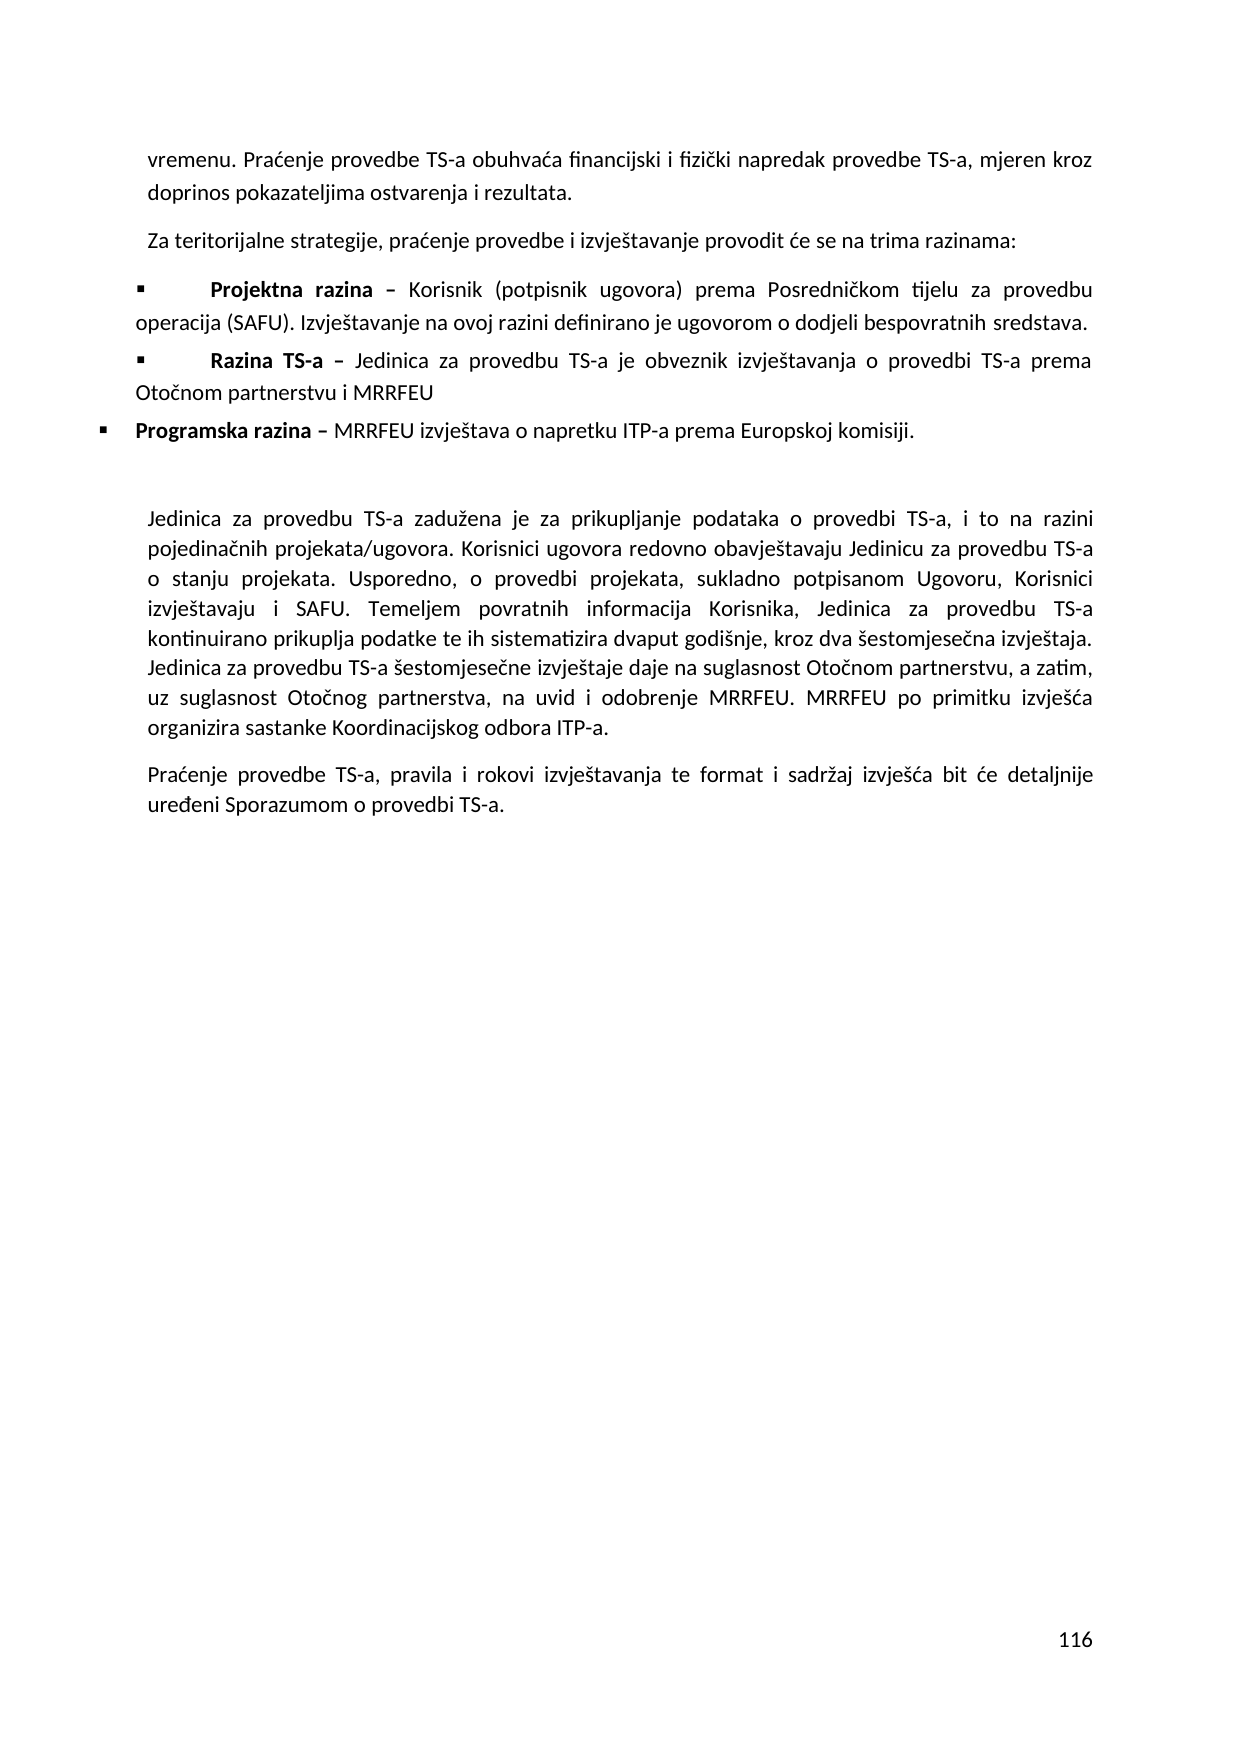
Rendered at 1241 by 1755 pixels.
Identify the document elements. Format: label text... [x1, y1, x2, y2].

text Za teritorijalne strategije, praćenje provedbe i izvještavanje provodit će se na trima razinama: [147, 227, 1105, 254]
list Razina TS-a – Jedinica za provedbu TS-a je obveznik izvještavanja o provedbi TS-a prema Otočnom partnerstvu i MRRFEU [135, 346, 1093, 406]
text Jedinica za provedbu TS-a zadužena je za prikupljanje podataka o provedbi TS-a, i to na razini pojedinačnih projekata/ugovora. Korisnici ugovora redovno obavještavaju Jedinicu za provedbu TS-a o stanju projekata. Usporedno, o provedbi projekata, sukladno potpisanom Ugovoru, Korisnici izvještavaju i SAFU. Temeljem povratnih informacija Korisnika, Jedinica za provedbu TS-a kontinuirano prikuplja podatke te ih sistematizira dvaput godišnje, kroz dva šestomjesečna izvještaja. Jedinica za provedbu TS-a šestomjesečne izvještaje daje na suglasnost Otočnom partnerstvu, a zatim, uz suglasnost Otočnog partnerstva, na uvid i odobrenje MRRFEU. MRRFEU po primitku izvješća organizira sastanke Koordinacijskog odbora ITP-a. [147, 504, 1094, 741]
text Praćenje provedbe TS-a, pravila i rokovi izvještavanja te format i sadržaj izvješća bit će detaljnije uređeni Sporazumom o provedbi TS-a. [147, 760, 1093, 818]
list Programska razina – MRRFEU izvještava o napretku ITP-a prema Europskoj komisiji. [98, 417, 1105, 445]
list Projektna razina – Korisnik (potpisnik ugovora) prema Posredničkom tijelu za provedbu operacija (SAFU). Izvještavanje na ovoj razini definirano je ugovorom o dodjeli bespovratnih sredstava. [135, 276, 1093, 336]
text vremenu. Praćenje provedbe TS-a obuhvaća financijski i fizički napredak provedbe TS-a, mjeren kroz doprinos pokazateljima ostvarenja i rezultata. [147, 146, 1093, 206]
